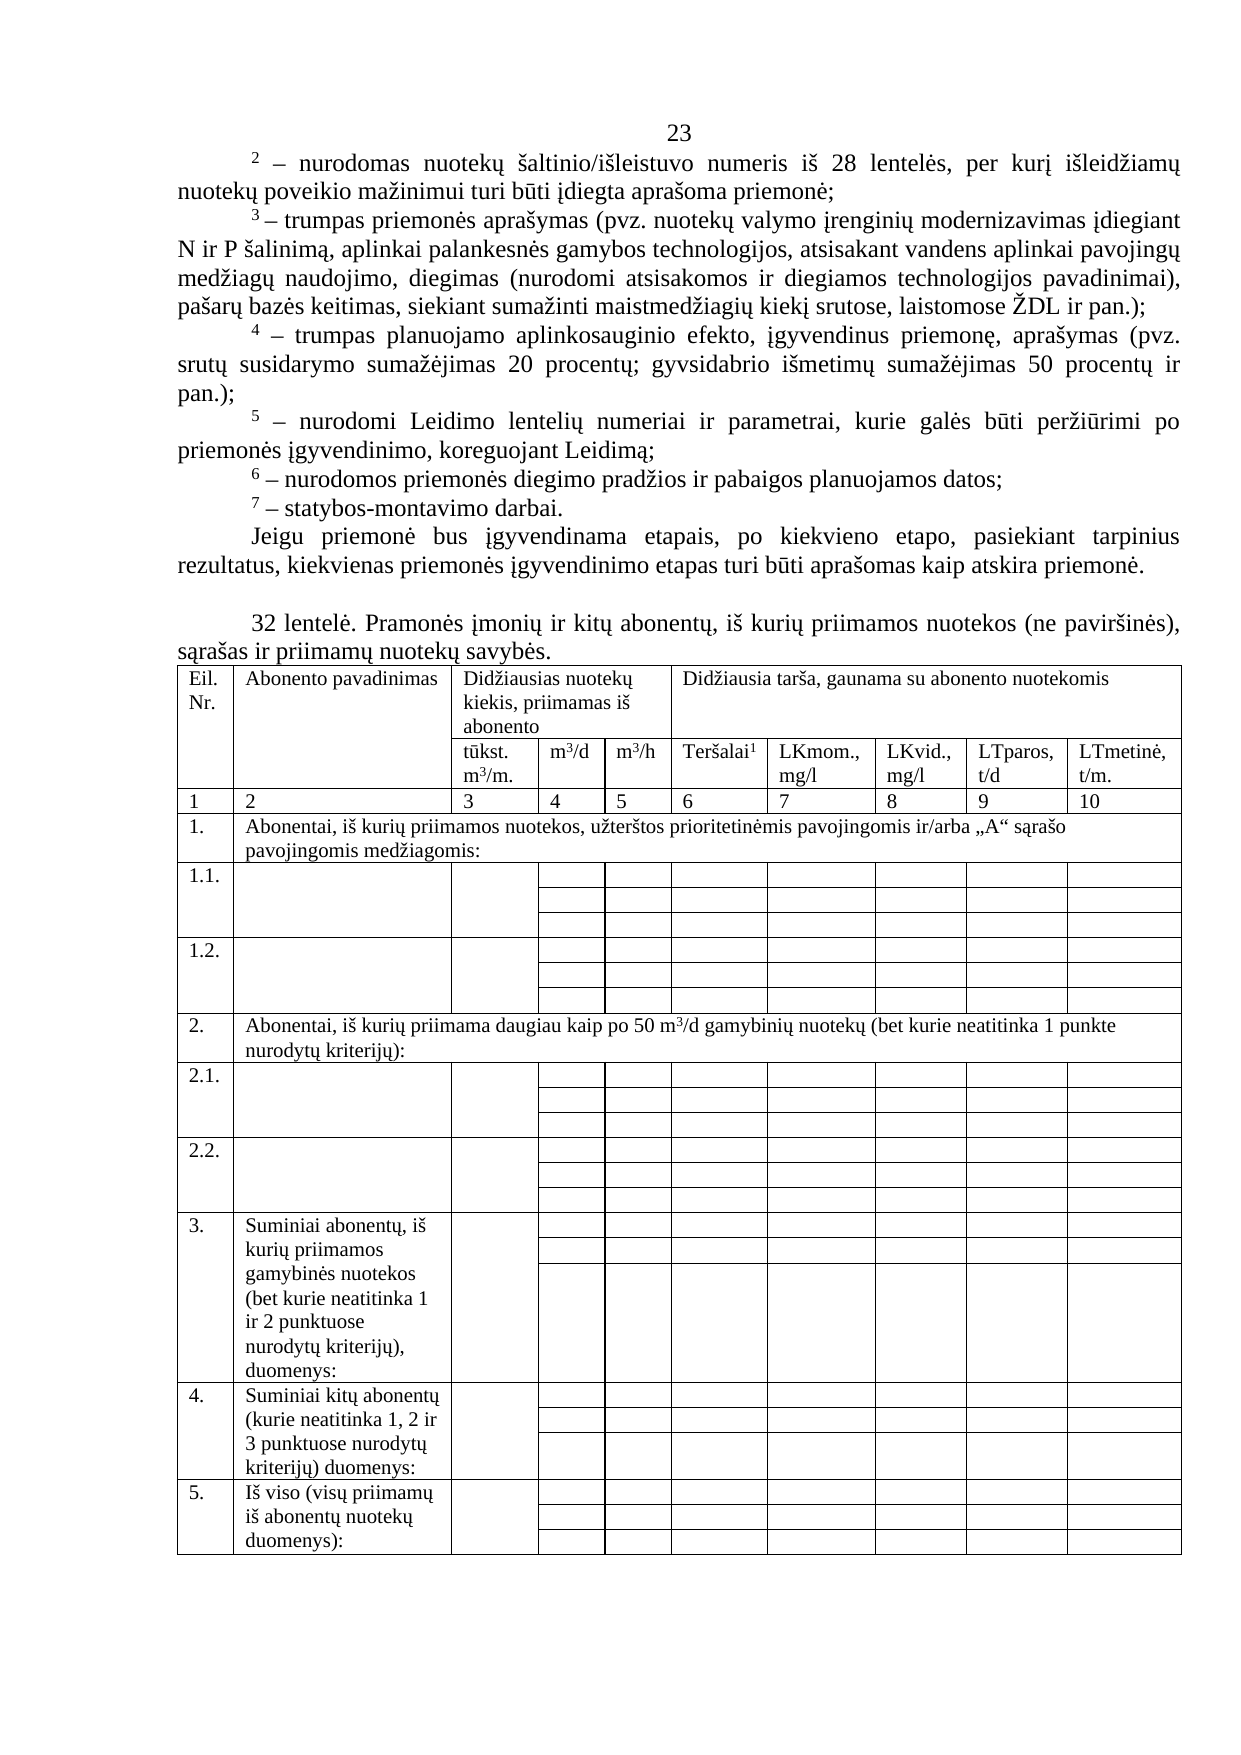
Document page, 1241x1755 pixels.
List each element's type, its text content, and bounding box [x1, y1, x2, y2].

table_cell [672, 1088, 767, 1112]
table_cell [452, 863, 538, 937]
table_cell [876, 1530, 966, 1554]
table_cell [967, 1264, 1067, 1382]
table_cell 4 [539, 789, 604, 813]
table_cell [768, 1433, 875, 1479]
table_cell [672, 1138, 767, 1162]
table_cell [606, 1138, 671, 1162]
table_cell [672, 938, 767, 962]
table_cell [967, 1088, 1067, 1112]
table_cell [967, 963, 1067, 987]
table_cell [606, 1238, 671, 1262]
table_cell [1068, 1063, 1181, 1087]
table_cell [672, 1063, 767, 1087]
table_cell [672, 963, 767, 987]
table_cell [606, 963, 671, 987]
table_cell [606, 1505, 671, 1529]
table_cell [1068, 1213, 1181, 1237]
table_cell [768, 1138, 875, 1162]
table_cell [768, 1063, 875, 1087]
table_cell [606, 1408, 671, 1432]
table_cell [967, 888, 1067, 912]
table_cell [768, 1088, 875, 1112]
table_cell Teršalai1 [672, 739, 767, 787]
text 5 – nurodomi Leidimo lentelių numeriai ir parametrai, kurie galės būti peržiūrimi po priemonės įgyvendinimo, koreguojant Leidimą; [177, 406, 1181, 464]
table_cell [234, 1063, 451, 1137]
table_header Abonento pavadinimas [234, 666, 451, 787]
table_cell [452, 938, 538, 1012]
table_cell LKmom., mg/l [768, 739, 875, 787]
table_cell [768, 988, 875, 1012]
table_cell LTmetinė, t/m. [1068, 739, 1181, 787]
table_cell [539, 1408, 604, 1432]
table_cell [876, 1383, 966, 1407]
table_cell [768, 1188, 875, 1212]
table_cell [672, 863, 767, 887]
table_cell [539, 1188, 604, 1212]
table_cell 6 [672, 789, 767, 813]
table_cell [1068, 863, 1181, 887]
table_cell [672, 1480, 767, 1504]
table_cell [539, 1163, 604, 1187]
table_cell [876, 1188, 966, 1212]
table_cell [1068, 988, 1181, 1012]
table_cell [452, 1213, 538, 1382]
table_cell [1068, 1264, 1181, 1382]
table_header Didžiausias nuotekų kiekis, priimamas iš abonento [452, 666, 671, 738]
table_cell [967, 1213, 1067, 1237]
table_cell [606, 1530, 671, 1554]
table_cell [672, 1238, 767, 1262]
table_cell [768, 913, 875, 937]
table_cell [606, 1063, 671, 1087]
table_header Eil. Nr. [178, 666, 233, 787]
table_cell [672, 1213, 767, 1237]
table_cell [876, 988, 966, 1012]
table_cell 2. [178, 1014, 233, 1062]
table_cell [672, 1188, 767, 1212]
table_cell [606, 1213, 671, 1237]
table_cell [672, 1383, 767, 1407]
table_cell LKvid., mg/l [876, 739, 966, 787]
table_cell [672, 1505, 767, 1529]
table_cell [234, 938, 451, 1012]
table_cell [539, 1433, 604, 1479]
table_cell [1068, 963, 1181, 987]
table_cell Abonentai, iš kurių priimamos nuotekos, užterštos prioritetinėmis pavojingomis ir/arba „A“ sąrašo pavojingomis medžiagomis: [234, 814, 1181, 862]
table_cell [876, 1505, 966, 1529]
table_cell [539, 1113, 604, 1137]
table_cell tūkst. m3/m. [452, 739, 538, 787]
table_cell [768, 1213, 875, 1237]
table_cell [1068, 1383, 1181, 1407]
table_cell Suminiai kitų abonentų (kurie neatitinka 1, 2 ir 3 punktuose nurodytų kriterijų) duomenys: [234, 1383, 451, 1479]
table_cell [967, 1188, 1067, 1212]
table_cell [606, 1163, 671, 1187]
table_cell [606, 1088, 671, 1112]
table_cell [1068, 1138, 1181, 1162]
table_cell [539, 963, 604, 987]
table_cell [967, 913, 1067, 937]
table_cell [768, 1238, 875, 1262]
table_cell [539, 1480, 604, 1504]
table_cell [672, 988, 767, 1012]
table_cell [967, 938, 1067, 962]
table_cell [672, 1530, 767, 1554]
table_cell [876, 1063, 966, 1087]
table_cell [876, 1264, 966, 1382]
text 3 – trumpas priemonės aprašymas (pvz. nuotekų valymo įrenginių modernizavimas įdiegiant N ir P šalinimą, aplinkai palankesnės gamybos technologijos, atsisakant vandens aplinkai pavojingų medžiagų naudojimo, diegimas (nurodomi atsisakomos ir diegiamos technologijos pavadinimai), pašarų bazės keitimas, siekiant sumažinti maistmedžiagių kiekį srutose, laistomose ŽDL ir pan.); [177, 205, 1181, 320]
text Jeigu priemonė bus įgyvendinama etapais, po kiekvieno etapo, pasiekiant tarpinius rezultatus, kiekvienas priemonės įgyvendinimo etapas turi būti aprašomas kaip atskira priemonė. [177, 521, 1181, 579]
table_cell [452, 1063, 538, 1137]
table_cell [606, 1480, 671, 1504]
table_cell [539, 1505, 604, 1529]
table_cell 9 [967, 789, 1067, 813]
table_cell [876, 963, 966, 987]
table_cell [876, 1408, 966, 1432]
table_cell [539, 913, 604, 937]
table_cell [1068, 1530, 1181, 1554]
text 4 – trumpas planuojamo aplinkosauginio efekto, įgyvendinus priemonę, aprašymas (pvz. srutų susidarymo sumažėjimas 20 procentų; gyvsidabrio išmetimų sumažėjimas 50 procentų ir pan.); [177, 320, 1181, 406]
table_cell 10 [1068, 789, 1181, 813]
table_cell [768, 1113, 875, 1137]
table_cell m3/d [539, 739, 604, 787]
table_cell 3 [452, 789, 538, 813]
table_cell [1068, 1113, 1181, 1137]
table_cell [606, 1113, 671, 1137]
table_cell [768, 938, 875, 962]
table_cell [606, 938, 671, 962]
table_cell [1068, 1408, 1181, 1432]
table_cell 3. [178, 1213, 233, 1382]
table_cell [967, 1383, 1067, 1407]
table_cell [1068, 1188, 1181, 1212]
table_cell [768, 1408, 875, 1432]
table_cell [768, 1264, 875, 1382]
table_cell 2.2. [178, 1138, 233, 1212]
table_cell [1068, 1088, 1181, 1112]
table_cell [1068, 913, 1181, 937]
table_cell [539, 1213, 604, 1237]
table_cell 7 [768, 789, 875, 813]
table_cell [1068, 1480, 1181, 1504]
table_cell [967, 1163, 1067, 1187]
table_cell [768, 1383, 875, 1407]
table_cell 2.1. [178, 1063, 233, 1137]
table_cell [606, 1188, 671, 1212]
table_cell [768, 1480, 875, 1504]
table_cell [967, 1138, 1067, 1162]
table_cell [768, 1505, 875, 1529]
table_cell [672, 1163, 767, 1187]
table_cell [1068, 1163, 1181, 1187]
text 6 – nurodomos priemonės diegimo pradžios ir pabaigos planuojamos datos; [177, 464, 1181, 493]
table_cell [539, 1088, 604, 1112]
table_header Didžiausia tarša, gaunama su abonento nuotekomis [672, 666, 1181, 738]
table_cell [1068, 1238, 1181, 1262]
table_cell [876, 863, 966, 887]
table_cell [539, 1530, 604, 1554]
text 2 – nurodomas nuotekų šaltinio/išleistuvo numeris iš 28 lentelės, per kurį išleidžiamų nuotekų poveikio mažinimui turi būti įdiegta aprašoma priemonė; [177, 148, 1181, 205]
text 7 – statybos-montavimo darbai. [177, 493, 1181, 521]
table_cell Abonentai, iš kurių priimama daugiau kaip po 50 m3/d gamybinių nuotekų (bet kurie neatitinka 1 punkte nurodytų kriterijų): [234, 1014, 1181, 1062]
table_cell [452, 1383, 538, 1479]
table_cell [539, 1264, 604, 1382]
table_cell [967, 1238, 1067, 1262]
table_cell [876, 1088, 966, 1112]
table_cell [768, 863, 875, 887]
table_cell [876, 938, 966, 962]
table_cell Suminiai abonentų, iš kurių priimamos gamybinės nuotekos (bet kurie neatitinka 1 ir 2 punktuose nurodytų kriterijų), duomenys: [234, 1213, 451, 1382]
table_cell [539, 888, 604, 912]
table_cell [606, 913, 671, 937]
table_cell [967, 1408, 1067, 1432]
table_cell [452, 1138, 538, 1212]
table_cell [1068, 1433, 1181, 1479]
table_cell [967, 1505, 1067, 1529]
table_cell 1. [178, 814, 233, 862]
table_cell [876, 1238, 966, 1262]
table_cell 4. [178, 1383, 233, 1479]
table_cell m3/h [606, 739, 671, 787]
table_cell [768, 888, 875, 912]
table_cell [606, 1264, 671, 1382]
text 32 lentelė. Pramonės įmonių ir kitų abonentų, iš kurių priimamos nuotekos (ne paviršinės), sąrašas ir priimamų nuotekų savybės. [177, 608, 1181, 665]
table_cell 5. [178, 1480, 233, 1554]
table_cell 8 [876, 789, 966, 813]
table_cell [876, 1138, 966, 1162]
table_cell [234, 863, 451, 937]
table_cell [539, 1238, 604, 1262]
table_cell [768, 1530, 875, 1554]
table_cell LTparos, t/d [967, 739, 1067, 787]
table_cell [672, 1408, 767, 1432]
table_cell [539, 938, 604, 962]
table_cell [606, 988, 671, 1012]
table_cell [967, 1480, 1067, 1504]
table_cell [234, 1138, 451, 1212]
table_cell 1.2. [178, 938, 233, 1012]
table_cell [768, 1163, 875, 1187]
table_cell [876, 888, 966, 912]
table_cell [967, 988, 1067, 1012]
table_cell [539, 1383, 604, 1407]
table_cell [606, 1383, 671, 1407]
table_cell [452, 1480, 538, 1554]
table_cell [876, 1213, 966, 1237]
table_cell Iš viso (visų priimamų iš abonentų nuotekų duomenys): [234, 1480, 451, 1554]
table_cell [672, 1264, 767, 1382]
table_cell [967, 1063, 1067, 1087]
table_cell [539, 1063, 604, 1087]
table_cell [539, 988, 604, 1012]
table_cell [876, 913, 966, 937]
table_cell 5 [606, 789, 671, 813]
table_cell [606, 1433, 671, 1479]
table_cell [967, 1530, 1067, 1554]
table_cell [606, 863, 671, 887]
table_cell 1.1. [178, 863, 233, 937]
table_cell [876, 1480, 966, 1504]
table_cell [1068, 938, 1181, 962]
table_cell [768, 963, 875, 987]
table_cell [967, 1433, 1067, 1479]
table_cell [1068, 1505, 1181, 1529]
table_cell [672, 913, 767, 937]
table_cell [672, 1433, 767, 1479]
table_cell [672, 888, 767, 912]
table_cell 2 [234, 789, 451, 813]
table_cell [876, 1433, 966, 1479]
table_cell [967, 863, 1067, 887]
table_cell [1068, 888, 1181, 912]
table_cell [876, 1163, 966, 1187]
table_cell [876, 1113, 966, 1137]
table_cell [539, 1138, 604, 1162]
table_cell [672, 1113, 767, 1137]
table_cell [606, 888, 671, 912]
table_cell 1 [178, 789, 233, 813]
table_cell [539, 863, 604, 887]
table_cell [967, 1113, 1067, 1137]
